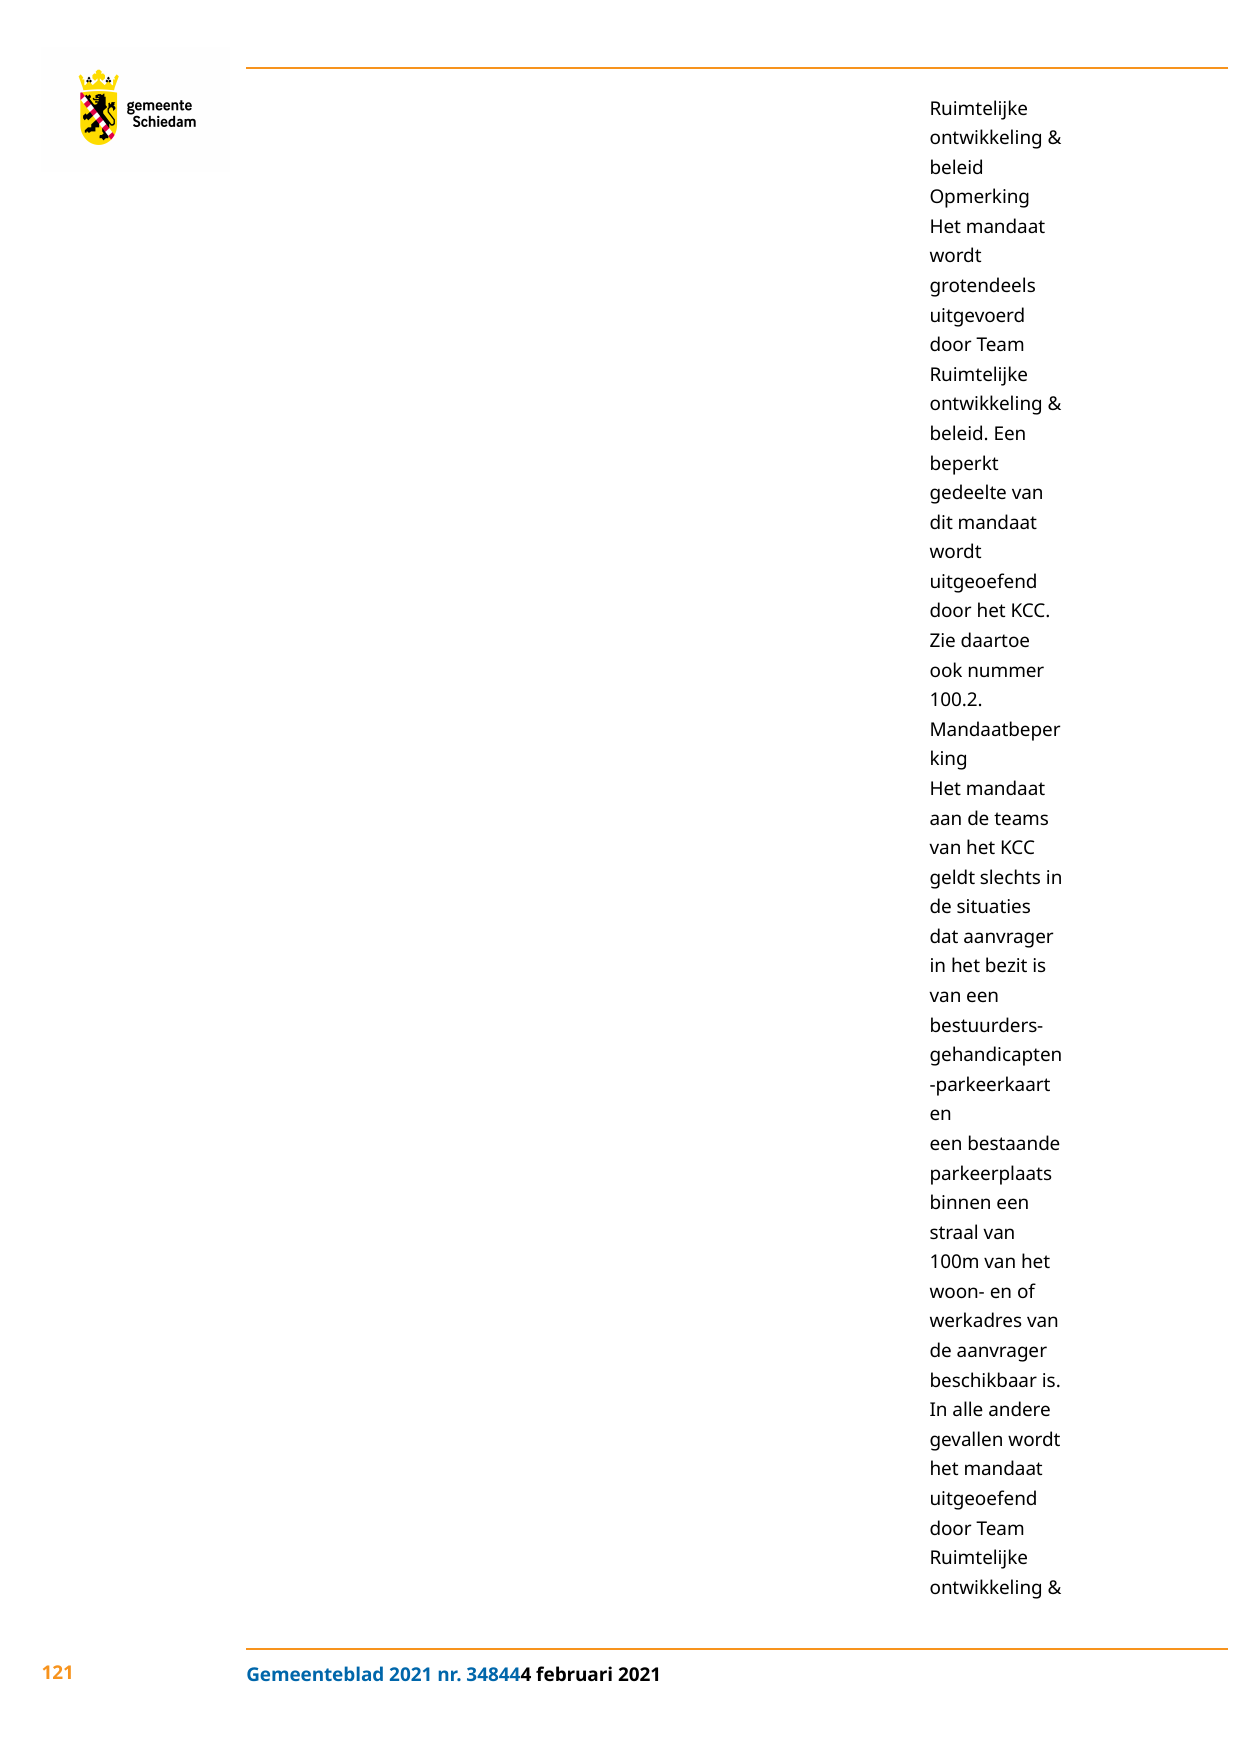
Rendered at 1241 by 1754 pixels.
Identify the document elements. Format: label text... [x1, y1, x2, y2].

table_cell [619, 95, 796, 1600]
table_cell [248, 95, 292, 1600]
table_cell [796, 95, 929, 1600]
table_cell [441, 95, 530, 1600]
picture [41, 47, 231, 172]
table_cell [293, 95, 441, 1600]
table_cell [530, 95, 619, 1600]
table_cell Ruimtelijke ontwikkeling & beleid Opmerking Het mandaat wordt grotendeels uitgevoerd door Team Ruimtelijke ontwikkeling & beleid. Een beperkt gedeelte van dit mandaat wordt uitgeoefend door het KCC. Zie daartoe ook nummer 100.2. Mandaatbeperking Het mandaat aan de teams van het KCC geldt slechts in de situaties dat aanvrager in het bezit is van een bestuurders-gehandicapten-parkeerkaart en een bestaande parkeerplaats binnen een straal van 100m van het woon- en of werkadres van de aanvrager beschikbaar is. In alle andere gevallen wordt het mandaat uitgeoefend door Team Ruimtelijke ontwikkeling & [929, 95, 1063, 1600]
